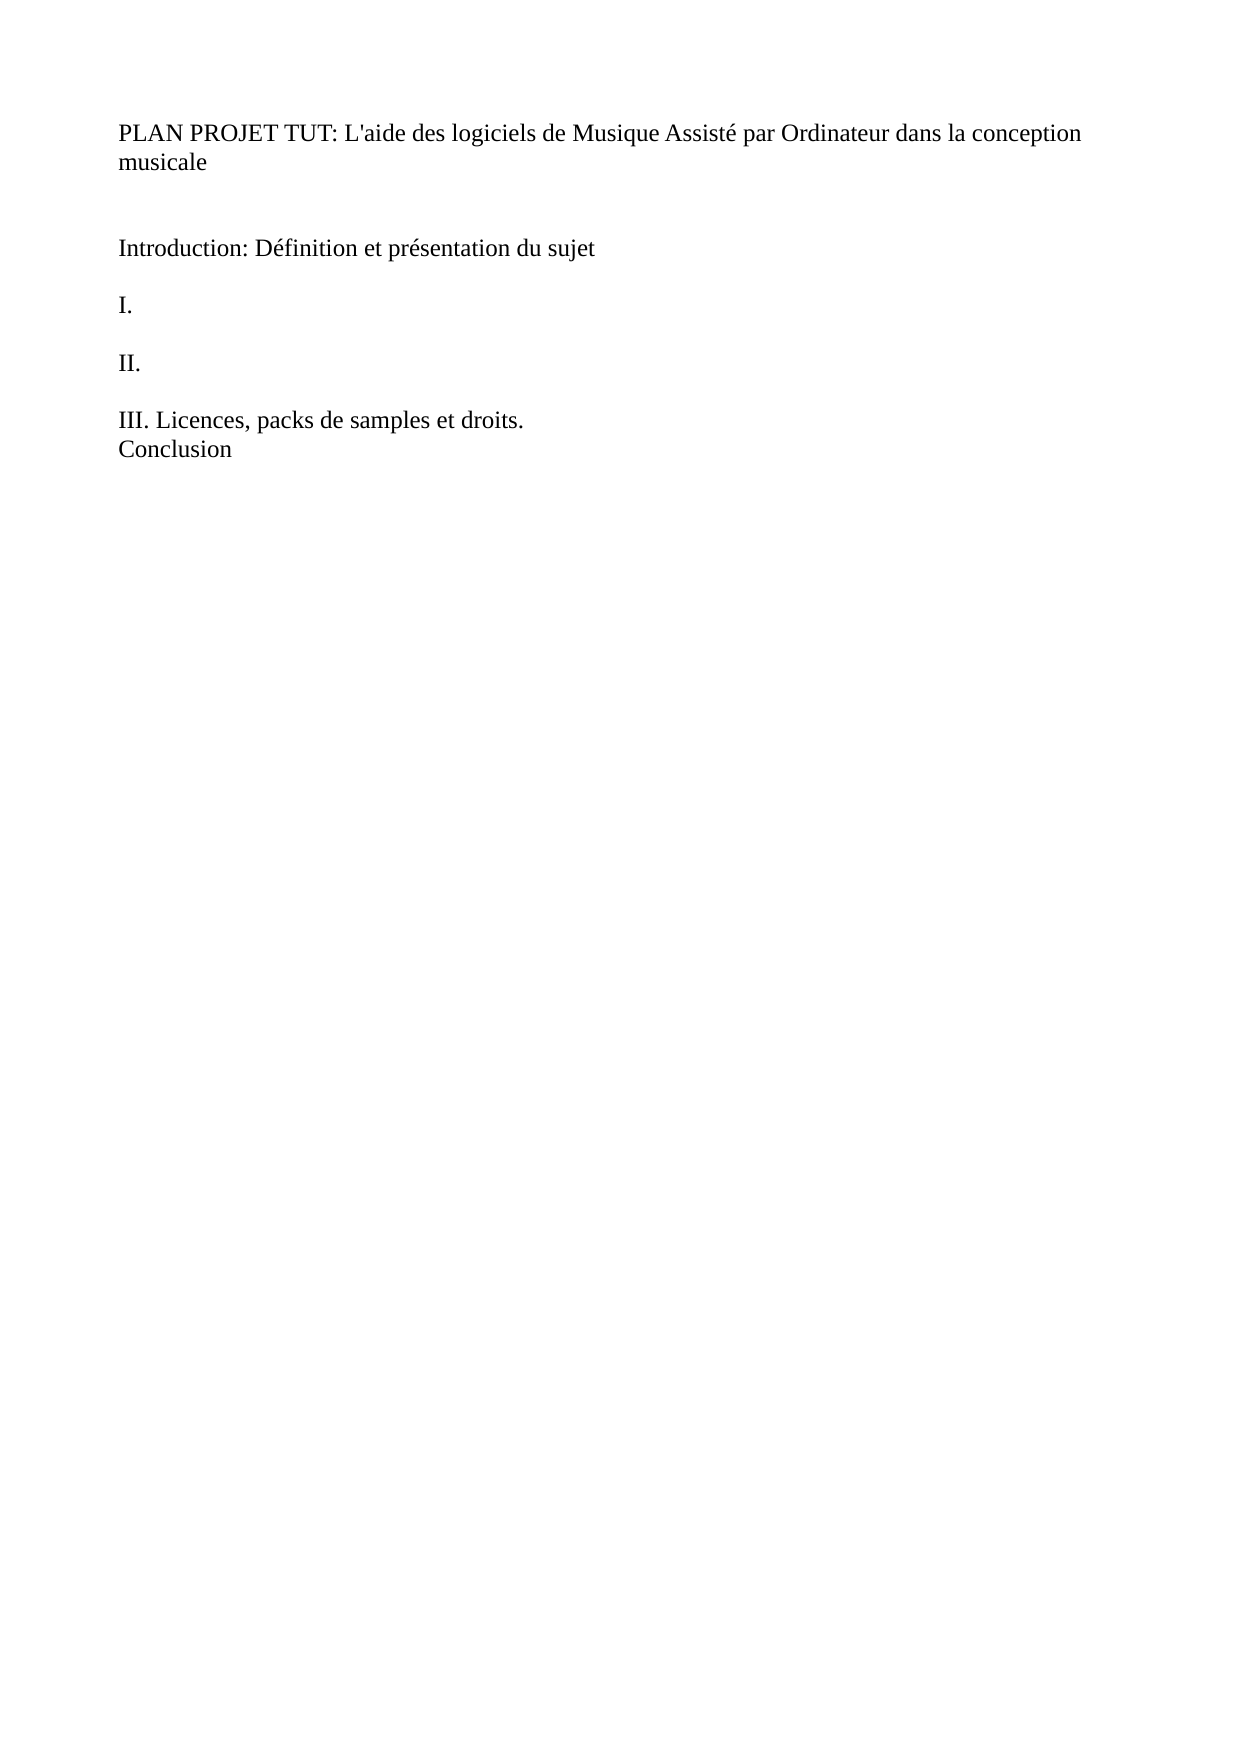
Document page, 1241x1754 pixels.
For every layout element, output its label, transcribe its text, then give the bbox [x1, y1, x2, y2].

text III. Licences, packs de samples et droits. [118, 406, 1122, 434]
text Conclusion [118, 434, 1122, 463]
text PLAN PROJET TUT: L'aide des logiciels de Musique Assisté par Ordinateur dans la conception musicale [118, 118, 1122, 176]
text Introduction: Définition et présentation du sujet [118, 233, 1122, 262]
text I. [118, 291, 1122, 319]
text II. [118, 348, 1122, 377]
